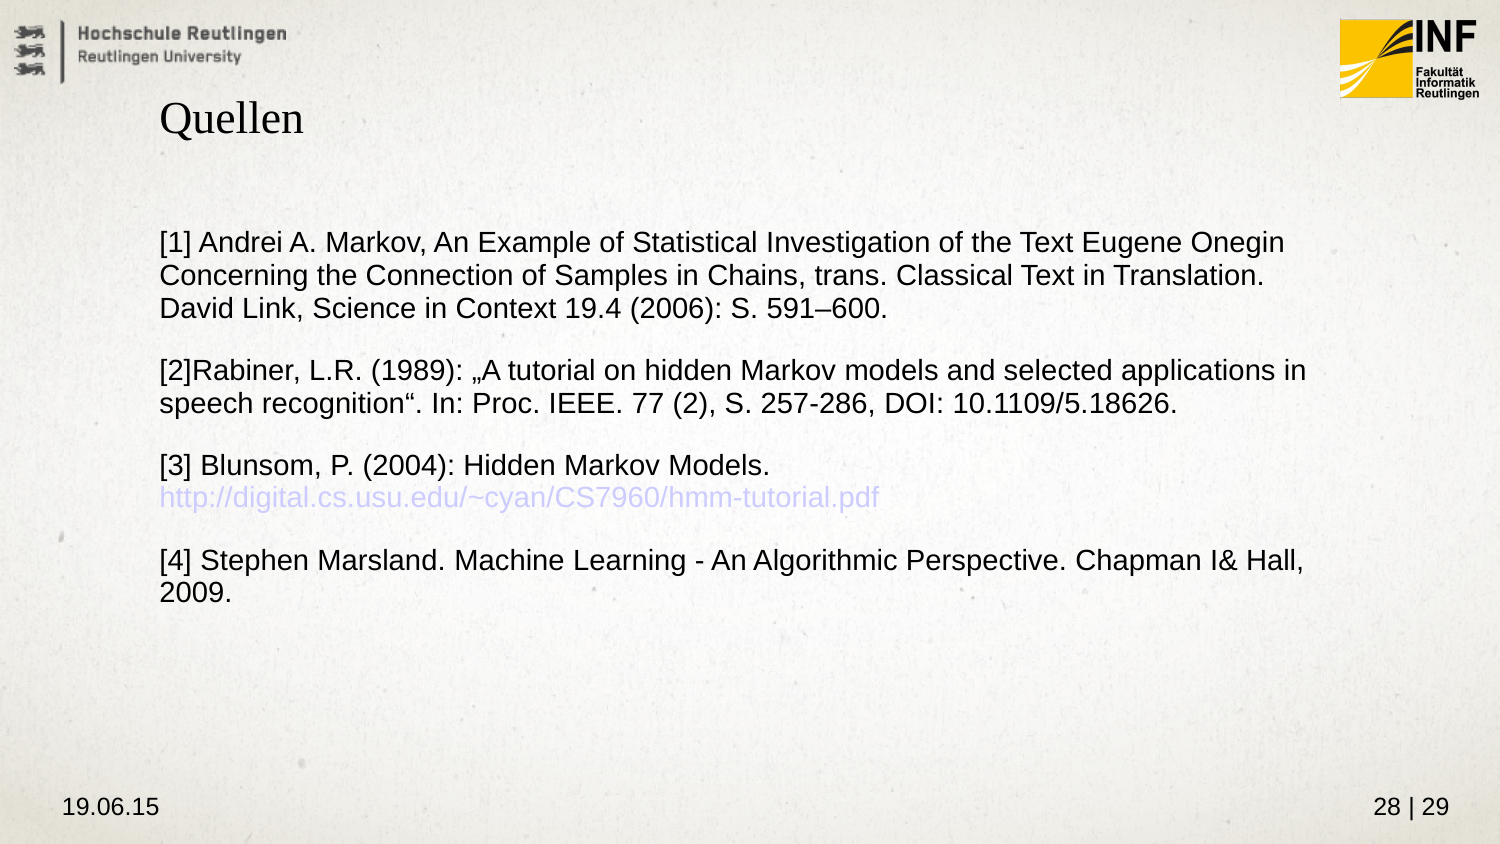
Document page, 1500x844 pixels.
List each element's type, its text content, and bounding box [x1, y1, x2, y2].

list [1] Andrei A. Markov, An Example of Statistical Investigation of the Text Eugene Onegin Concerning the Connection of Samples in Chains, trans. Classical Text in Translation. David Link, Science in Context 19.4 (2006): S. 591–600. [2]Rabiner, L.R. (1989): „A tutorial on hidden Markov models and selected applications in speech recognition“. In: Proc. IEEE. 77 (2), S. 257-286, DOI: 10.1109/5.18626. [3] Blunsom, P. (2004): Hidden Markov Models. http://digital.cs.usu.edu/~cyan/CS7960/hmm-tutorial.pdf [4] Stephen Marsland. Machine Learning - An Algorithmic Perspective. Chapman I& Hall, 2009. [159, 224, 1341, 732]
title Quellen [159, 46, 1341, 188]
picture [0, 0, 1500, 844]
